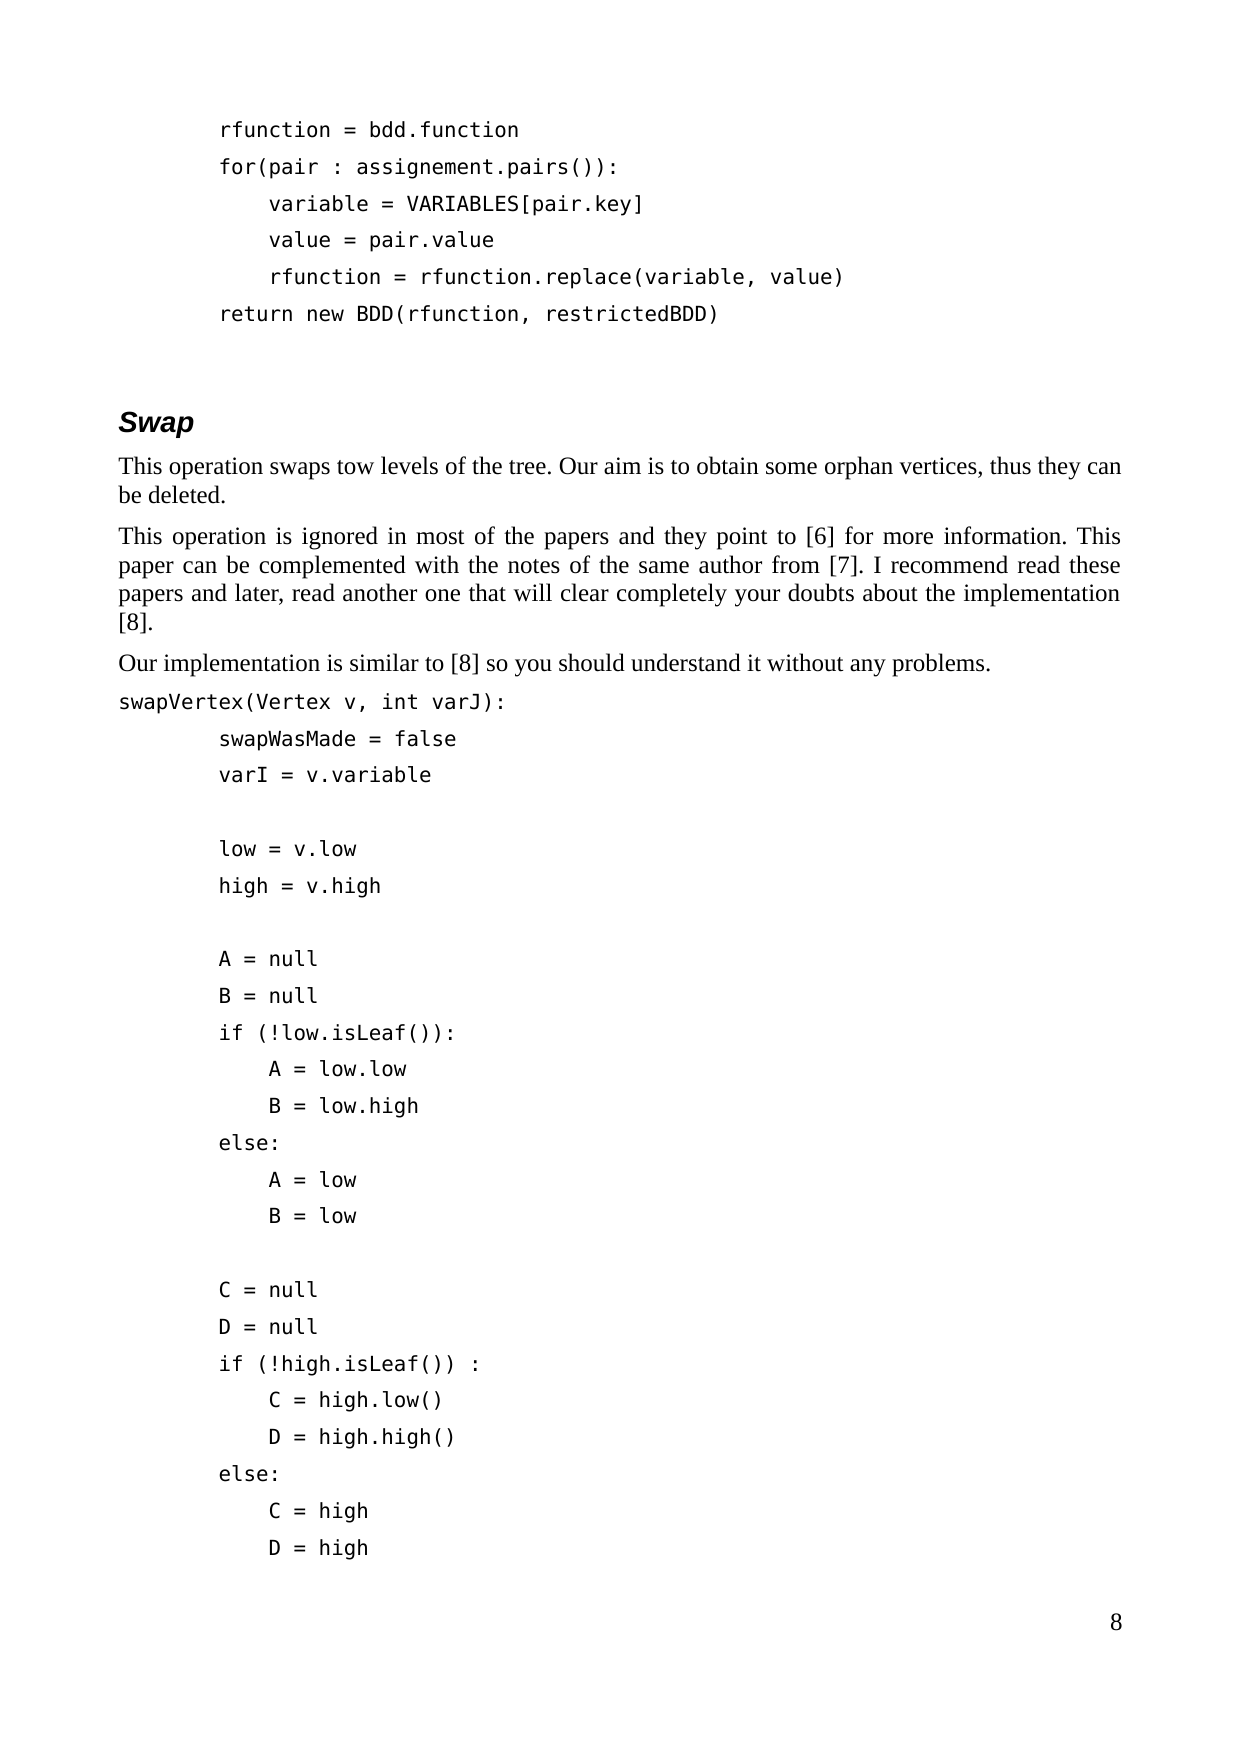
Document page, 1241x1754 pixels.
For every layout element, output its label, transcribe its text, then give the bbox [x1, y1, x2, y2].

text A = low.low [118, 1057, 1122, 1082]
text if (!high.isLeaf()) : [118, 1352, 1122, 1376]
text B = null [118, 984, 1122, 1008]
text low = v.low [118, 837, 1122, 861]
text else: [118, 1462, 1122, 1486]
text swapVertex(Vertex v, int varJ): [118, 690, 1122, 714]
text D = high.high() [118, 1425, 1122, 1449]
text Our implementation is similar to [8] so you should understand it without any problems. [118, 648, 1122, 677]
text else: [118, 1131, 1122, 1155]
text This operation is ignored in most of the papers and they point to [6] for more information. This paper can be complemented with the notes of the same author from [7]. I recommend read these papers and later, read another one that will clear completely your doubts about the implementation [8]. [118, 521, 1122, 636]
text D = null [118, 1315, 1122, 1339]
text high = v.high [118, 874, 1122, 898]
text value = pair.value [118, 228, 1122, 253]
text A = low [118, 1168, 1122, 1192]
text return new BDD(rfunction, restrictedBDD) [118, 302, 1122, 326]
text variable = VARIABLES[pair.key] [118, 192, 1122, 216]
text B = low [118, 1204, 1122, 1229]
text This operation swaps tow levels of the tree. Our aim is to obtain some orphan vertices, thus they can be deleted. [118, 451, 1122, 508]
text D = high [118, 1536, 1122, 1560]
text varI = v.variable [118, 763, 1122, 788]
text C = high [118, 1499, 1122, 1523]
text C = null [118, 1278, 1122, 1302]
text rfunction = bdd.function [118, 118, 1122, 142]
text rfunction = rfunction.replace(variable, value) [118, 265, 1122, 289]
text swapWasMade = false [118, 727, 1122, 751]
text B = low.high [118, 1094, 1122, 1118]
subtitle Swap [118, 405, 1122, 438]
text if (!low.isLeaf()): [118, 1021, 1122, 1045]
text for(pair : assignement.pairs()): [118, 155, 1122, 179]
text C = high.low() [118, 1388, 1122, 1413]
text A = null [118, 947, 1122, 971]
